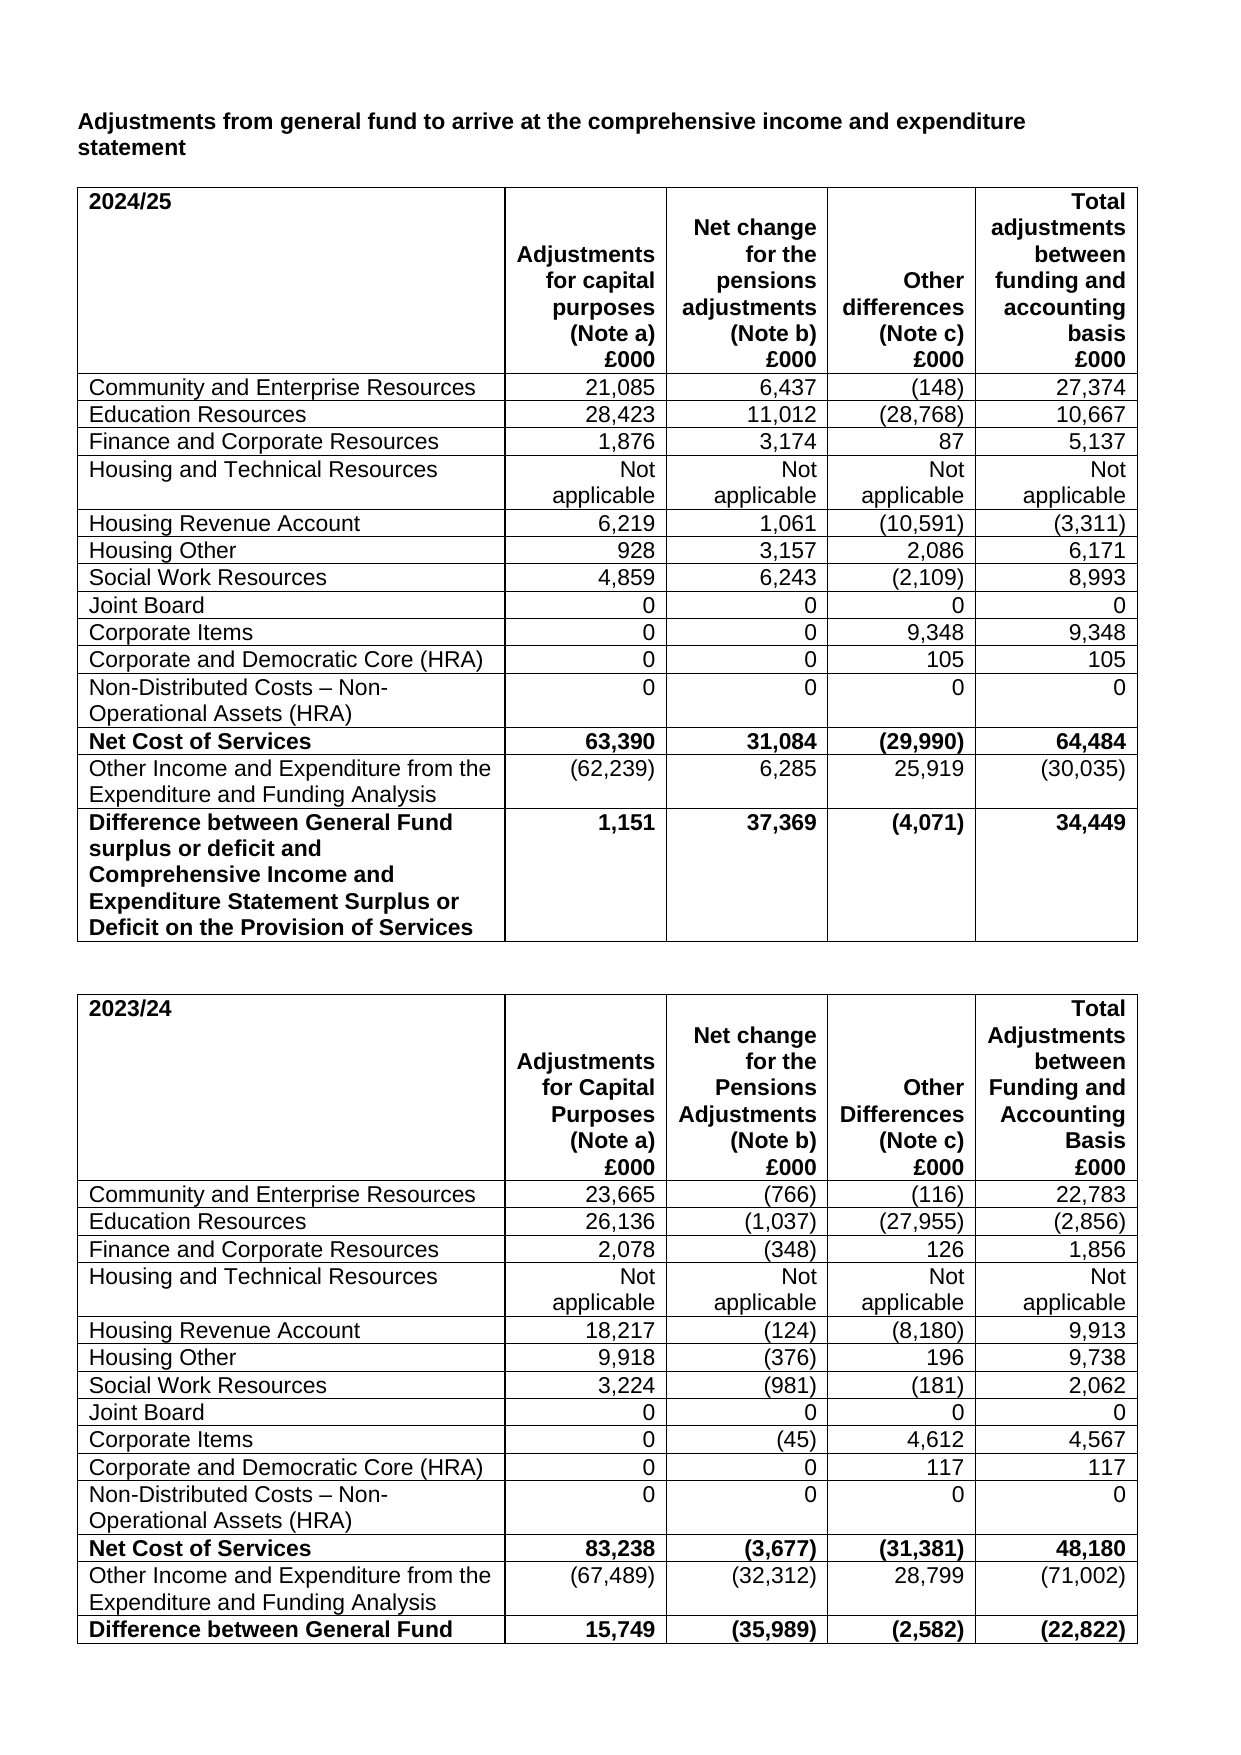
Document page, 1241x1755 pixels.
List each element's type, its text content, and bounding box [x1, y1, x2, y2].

table_cell Non-Distributed Costs – Non-Operational Assets (HRA) [78, 674, 504, 727]
table_cell Corporate and Democratic Core (HRA) [78, 646, 504, 673]
table_cell 117 [976, 1454, 1137, 1480]
table_cell 28,423 [506, 401, 666, 427]
table_cell (1,037) [667, 1208, 827, 1234]
table_cell (35,989) [667, 1616, 827, 1642]
table_cell 3,174 [667, 428, 827, 455]
table_cell 4,612 [828, 1426, 975, 1453]
table_cell 4,567 [976, 1426, 1137, 1453]
table_cell (71,002) [976, 1562, 1137, 1615]
table_cell 928 [506, 537, 666, 563]
table_cell (27,955) [828, 1208, 975, 1234]
table_cell 34,449 [976, 809, 1137, 941]
table_cell (22,822) [976, 1616, 1137, 1642]
table_cell (31,381) [828, 1535, 975, 1561]
table_cell Housing Other [78, 537, 504, 563]
table_cell Non-Distributed Costs – Non-Operational Assets (HRA) [78, 1481, 504, 1534]
table_cell 1,856 [976, 1236, 1137, 1262]
table_cell (148) [828, 374, 975, 400]
table_cell (181) [828, 1372, 975, 1398]
table_cell 64,484 [976, 728, 1137, 754]
table_header Net change for the pensions adjustments (Note b) £000 [667, 188, 827, 372]
table_cell 18,217 [506, 1317, 666, 1343]
table_header Total Adjustments between Funding and Accounting Basis £000 [976, 995, 1137, 1180]
table_cell Not applicable [506, 456, 666, 508]
table_cell Other Income and Expenditure from the Expenditure and Funding Analysis [78, 755, 504, 808]
table_cell 0 [506, 1399, 666, 1425]
table_header Total adjustments between funding and accounting basis £000 [976, 188, 1137, 372]
table_cell 25,919 [828, 755, 975, 808]
table_cell Not applicable [828, 1263, 975, 1316]
table_cell (10,591) [828, 510, 975, 536]
table_cell 21,085 [506, 374, 666, 400]
table_cell 2,062 [976, 1372, 1137, 1398]
table_cell (3,311) [976, 510, 1137, 536]
table_cell Not applicable [667, 1263, 827, 1316]
table_cell (2,109) [828, 564, 975, 591]
table_cell 1,061 [667, 510, 827, 536]
table_cell 23,665 [506, 1181, 666, 1207]
table_cell 0 [506, 1426, 666, 1453]
table_cell Not applicable [828, 456, 975, 508]
table_cell Housing Revenue Account [78, 1317, 504, 1343]
table_cell 37,369 [667, 809, 827, 941]
table_cell Housing and Technical Resources [78, 1263, 504, 1316]
table_cell 2,078 [506, 1236, 666, 1262]
table_cell Not applicable [667, 456, 827, 508]
table_cell Difference between General Fund surplus or deficit and Comprehensive Income and Expenditure Statement Surplus or Deficit on the Provision of Services [78, 809, 504, 941]
table_header Adjustments for capital purposes (Note a) £000 [506, 188, 666, 372]
table_cell 0 [667, 674, 827, 727]
table_cell (29,990) [828, 728, 975, 754]
table_cell 3,224 [506, 1372, 666, 1398]
table_cell 10,667 [976, 401, 1137, 427]
table_cell 26,136 [506, 1208, 666, 1234]
table_cell 6,285 [667, 755, 827, 808]
table_cell Education Resources [78, 401, 504, 427]
table_cell 0 [667, 592, 827, 618]
table_cell 87 [828, 428, 975, 455]
table_cell 31,084 [667, 728, 827, 754]
table_cell Other Income and Expenditure from the Expenditure and Funding Analysis [78, 1562, 504, 1615]
table_cell Net Cost of Services [78, 728, 504, 754]
table_cell 15,749 [506, 1616, 666, 1642]
table_cell 8,993 [976, 564, 1137, 591]
table_cell 0 [506, 674, 666, 727]
table_cell 196 [828, 1344, 975, 1371]
table_cell (62,239) [506, 755, 666, 808]
table_cell (45) [667, 1426, 827, 1453]
table_cell 4,859 [506, 564, 666, 591]
table_cell 117 [828, 1454, 975, 1480]
table_cell 5,137 [976, 428, 1137, 455]
table_cell Community and Enterprise Resources [78, 1181, 504, 1207]
table_cell (4,071) [828, 809, 975, 941]
table_header Net change for the Pensions Adjustments (Note b) £000 [667, 995, 827, 1180]
table_cell (348) [667, 1236, 827, 1262]
table_cell Finance and Corporate Resources [78, 1236, 504, 1262]
table_cell 0 [667, 1399, 827, 1425]
table_cell (116) [828, 1181, 975, 1207]
table_cell 9,913 [976, 1317, 1137, 1343]
subtitle Adjustments from general fund to arrive at the comprehensive income and expenditure statement [77, 108, 1137, 161]
table_cell 0 [506, 619, 666, 645]
table_cell 22,783 [976, 1181, 1137, 1207]
table_header Other Differences (Note c) £000 [828, 995, 975, 1180]
table_cell 0 [667, 646, 827, 673]
table_header 2024/25 [78, 188, 504, 372]
table_cell 9,918 [506, 1344, 666, 1371]
table_cell 6,171 [976, 537, 1137, 563]
table_cell Housing and Technical Resources [78, 456, 504, 508]
table_cell 0 [506, 646, 666, 673]
table_cell 0 [976, 674, 1137, 727]
table_cell 0 [667, 1481, 827, 1534]
table_cell 0 [506, 1481, 666, 1534]
table_cell 6,243 [667, 564, 827, 591]
table_cell Corporate and Democratic Core (HRA) [78, 1454, 504, 1480]
table_cell 3,157 [667, 537, 827, 563]
table_cell (2,582) [828, 1616, 975, 1642]
table_cell 11,012 [667, 401, 827, 427]
table_cell Not applicable [506, 1263, 666, 1316]
table_cell 9,348 [976, 619, 1137, 645]
table_cell 9,348 [828, 619, 975, 645]
table_cell 0 [667, 1454, 827, 1480]
table_cell (8,180) [828, 1317, 975, 1343]
table_cell (3,677) [667, 1535, 827, 1561]
table_cell Corporate Items [78, 619, 504, 645]
table_cell (376) [667, 1344, 827, 1371]
table_header 2023/24 [78, 995, 504, 1180]
table_cell 1,151 [506, 809, 666, 941]
table_cell 2,086 [828, 537, 975, 563]
table_cell 0 [828, 1399, 975, 1425]
table_cell 105 [976, 646, 1137, 673]
table_cell (766) [667, 1181, 827, 1207]
table_cell 48,180 [976, 1535, 1137, 1561]
table_cell (28,768) [828, 401, 975, 427]
table_cell 0 [506, 1454, 666, 1480]
table_cell (2,856) [976, 1208, 1137, 1234]
table_cell 6,219 [506, 510, 666, 536]
table_cell 105 [828, 646, 975, 673]
table_cell 0 [828, 674, 975, 727]
table_cell 1,876 [506, 428, 666, 455]
table_cell Community and Enterprise Resources [78, 374, 504, 400]
table_cell Education Resources [78, 1208, 504, 1234]
table_cell (30,035) [976, 755, 1137, 808]
table_cell 0 [976, 1481, 1137, 1534]
table_cell 28,799 [828, 1562, 975, 1615]
table_cell 27,374 [976, 374, 1137, 400]
table_cell Social Work Resources [78, 1372, 504, 1398]
table_cell 0 [506, 592, 666, 618]
table_cell (981) [667, 1372, 827, 1398]
table_cell Joint Board [78, 1399, 504, 1425]
table_cell Difference between General Fund [78, 1616, 504, 1642]
table_cell (124) [667, 1317, 827, 1343]
table_cell 0 [976, 592, 1137, 618]
table_cell Not applicable [976, 1263, 1137, 1316]
table_cell 0 [976, 1399, 1137, 1425]
table_cell 83,238 [506, 1535, 666, 1561]
table_header Other differences (Note c) £000 [828, 188, 975, 372]
table_cell (67,489) [506, 1562, 666, 1615]
table_cell 6,437 [667, 374, 827, 400]
table_cell (32,312) [667, 1562, 827, 1615]
table_cell Joint Board [78, 592, 504, 618]
table_cell Corporate Items [78, 1426, 504, 1453]
table_cell Housing Revenue Account [78, 510, 504, 536]
table_cell Finance and Corporate Resources [78, 428, 504, 455]
table_cell 0 [828, 592, 975, 618]
table_cell Social Work Resources [78, 564, 504, 591]
table_cell Net Cost of Services [78, 1535, 504, 1561]
table_cell 9,738 [976, 1344, 1137, 1371]
table_cell 126 [828, 1236, 975, 1262]
table_cell Not applicable [976, 456, 1137, 508]
table_cell Housing Other [78, 1344, 504, 1371]
table_header Adjustments for Capital Purposes (Note a) £000 [506, 995, 666, 1180]
table_cell 0 [667, 619, 827, 645]
table_cell 0 [828, 1481, 975, 1534]
table_cell 63,390 [506, 728, 666, 754]
